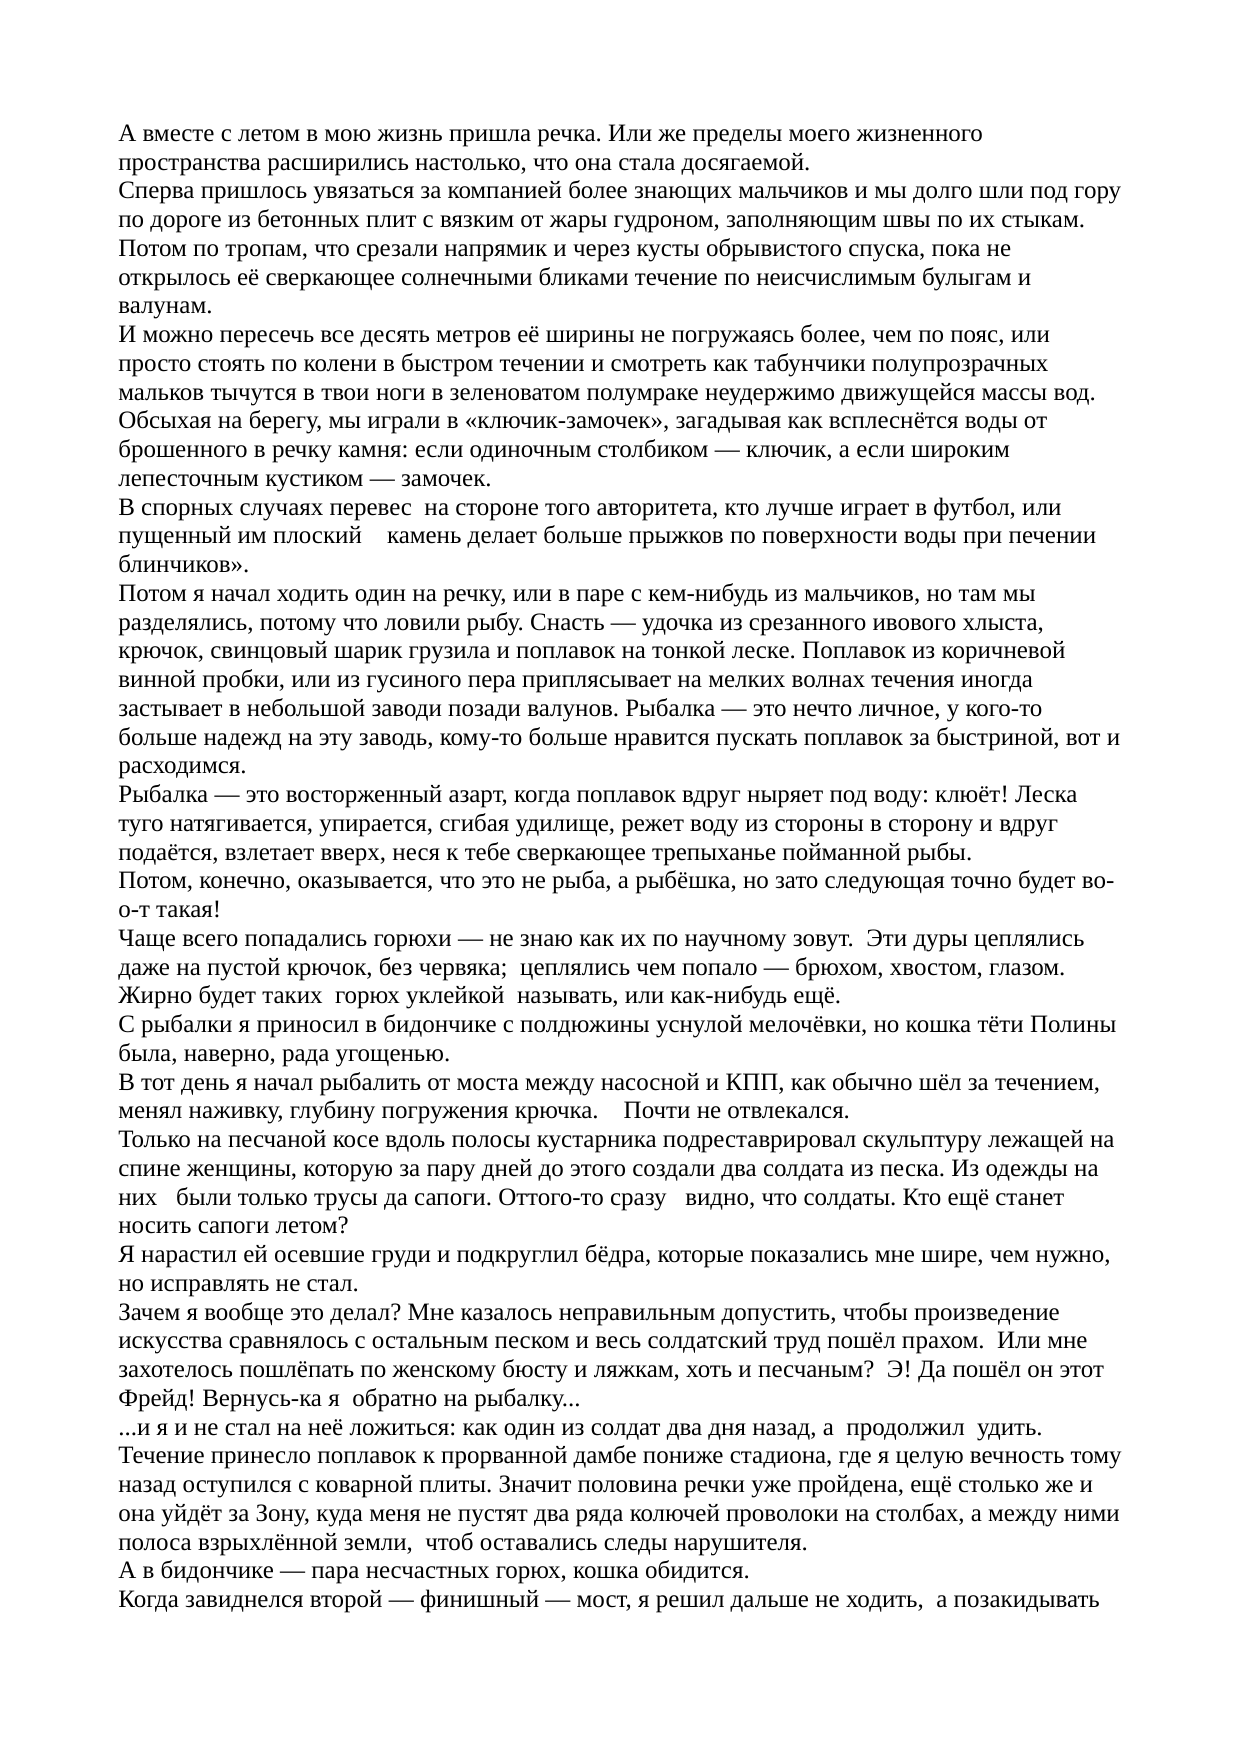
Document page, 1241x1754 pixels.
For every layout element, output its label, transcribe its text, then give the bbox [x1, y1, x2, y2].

text А в бидончике — пара несчастных горюх, кошка обидится. [118, 1556, 1122, 1584]
text Потом я начал ходить один на речку, или в паре с кем-нибудь из мальчиков, но там мы разделялись, потому что ловили рыбу. Снасть — удочка из срезанного ивового хлыста, крючок, свинцовый шарик грузила и поплавок на тонкой леске. Поплавок из коричневой винной пробки, или из гусиного пера приплясывает на мелких волнах течения иногда застывает в небольшой заводи позади валунов. Рыбалка — это нечто личное, у кого-то больше надежд на эту заводь, кому-то больше нравится пускать поплавок за быстриной, вот и расходимся. [118, 578, 1122, 779]
text Только на песчаной косе вдоль полосы кустарника подреставрировал скульптуру лежащей на спине женщины, которую за пару дней до этого создали два солдата из песка. Из одежды на них были только трусы да сапоги. Оттого-то сразу видно, что солдаты. Кто ещё станет носить сапоги летом? [118, 1124, 1122, 1239]
text Обсыхая на берегу, мы играли в «ключик-замочек», загадывая как всплеснётся воды от брошенного в речку камня: если одиночным столбиком — ключик, а если широким лепесточным кустиком — замочек. [118, 406, 1122, 492]
text В спорных случаях перевес на стороне того авторитета, кто лучше играет в футбол, или пущенный им плоский камень делает больше прыжков по поверхности воды при печении блинчиков». [118, 492, 1122, 578]
text Течение принесло поплавок к прорванной дамбе пониже стадиона, где я целую вечность тому назад оступился с коварной плиты. Значит половина речки уже пройдена, ещё столько же и она уйдёт за Зону, куда меня не пустят два ряда колючей проволоки на столбах, а между ними полоса взрыхлённой земли, чтоб оставались следы нарушителя. [118, 1441, 1122, 1556]
text Зачем я вообще это делал? Мне казалось неправильным допустить, чтобы произведение искусства сравнялось с остальным песком и весь солдатский труд пошёл прахом. Или мне захотелось пошлёпать по женскому бюсту и ляжкам, хоть и песчаным? Э! Да пошёл он этот Фрейд! Вернусь-ка я обратно на рыбалку... [118, 1297, 1122, 1412]
text Сперва пришлось увязаться за компанией более знающих мальчиков и мы долго шли под гору по дороге из бетонных плит с вязким от жары гудроном, заполняющим швы по их стыкам. Потом по тропам, что срезали напрямик и через кусты обрывистого спуска, пока не открылось её сверкающее солнечными бликами течение по неисчислимым булыгам и валунам. [118, 176, 1122, 319]
text Рыбалка — это восторженный азарт, когда поплавок вдруг ныряет под воду: клюёт! Леска туго натягивается, упирается, сгибая удилище, режет воду из стороны в сторону и вдруг подаётся, взлетает вверх, неся к тебе сверкающее трепыханье пойманной рыбы. [118, 779, 1122, 866]
text А вместе с летом в мою жизнь пришла речка. Или же пределы моего жизненного пространства расширились настолько, что она стала досягаемой. [118, 118, 1122, 176]
text Когда завиднелся второй — финишный — мост, я решил дальше не ходить, а позакидывать [118, 1584, 1122, 1613]
text Я нарастил ей осевшие груди и подкруглил бёдра, которые показались мне шире, чем нужно, но исправлять не стал. [118, 1239, 1122, 1297]
text С рыбалки я приносил в бидончике с полдюжины уснулой мелочёвки, но кошка тёти Полины была, наверно, рада угощенью. [118, 1009, 1122, 1067]
text Чаще всего попадались горюхи — не знаю как их по научному зовут. Эти дуры цеплялись даже на пустой крючок, без червяка; цеплялись чем попало — брюхом, хвостом, глазом. Жирно будет таких горюх уклейкой называть, или как-нибудь ещё. [118, 923, 1122, 1009]
text В тот день я начал рыбалить от моста между насосной и КПП, как обычно шёл за течением, менял наживку, глубину погружения крючка. Почти не отвлекался. [118, 1067, 1122, 1124]
text И можно пересечь все десять метров её ширины не погружаясь более, чем по пояс, или просто стоять по колени в быстром течении и смотреть как табунчики полупрозрачных мальков тычутся в твои ноги в зеленоватом полумраке неудержимо движущейся массы вод. [118, 319, 1122, 406]
text Потом, конечно, оказывается, что это не рыба, а рыбёшка, но зато следующая точно будет во-о-т такая! [118, 866, 1122, 923]
text ...и я и не стал на неё ложиться: как один из солдат два дня назад, а продолжил удить. [118, 1412, 1122, 1441]
